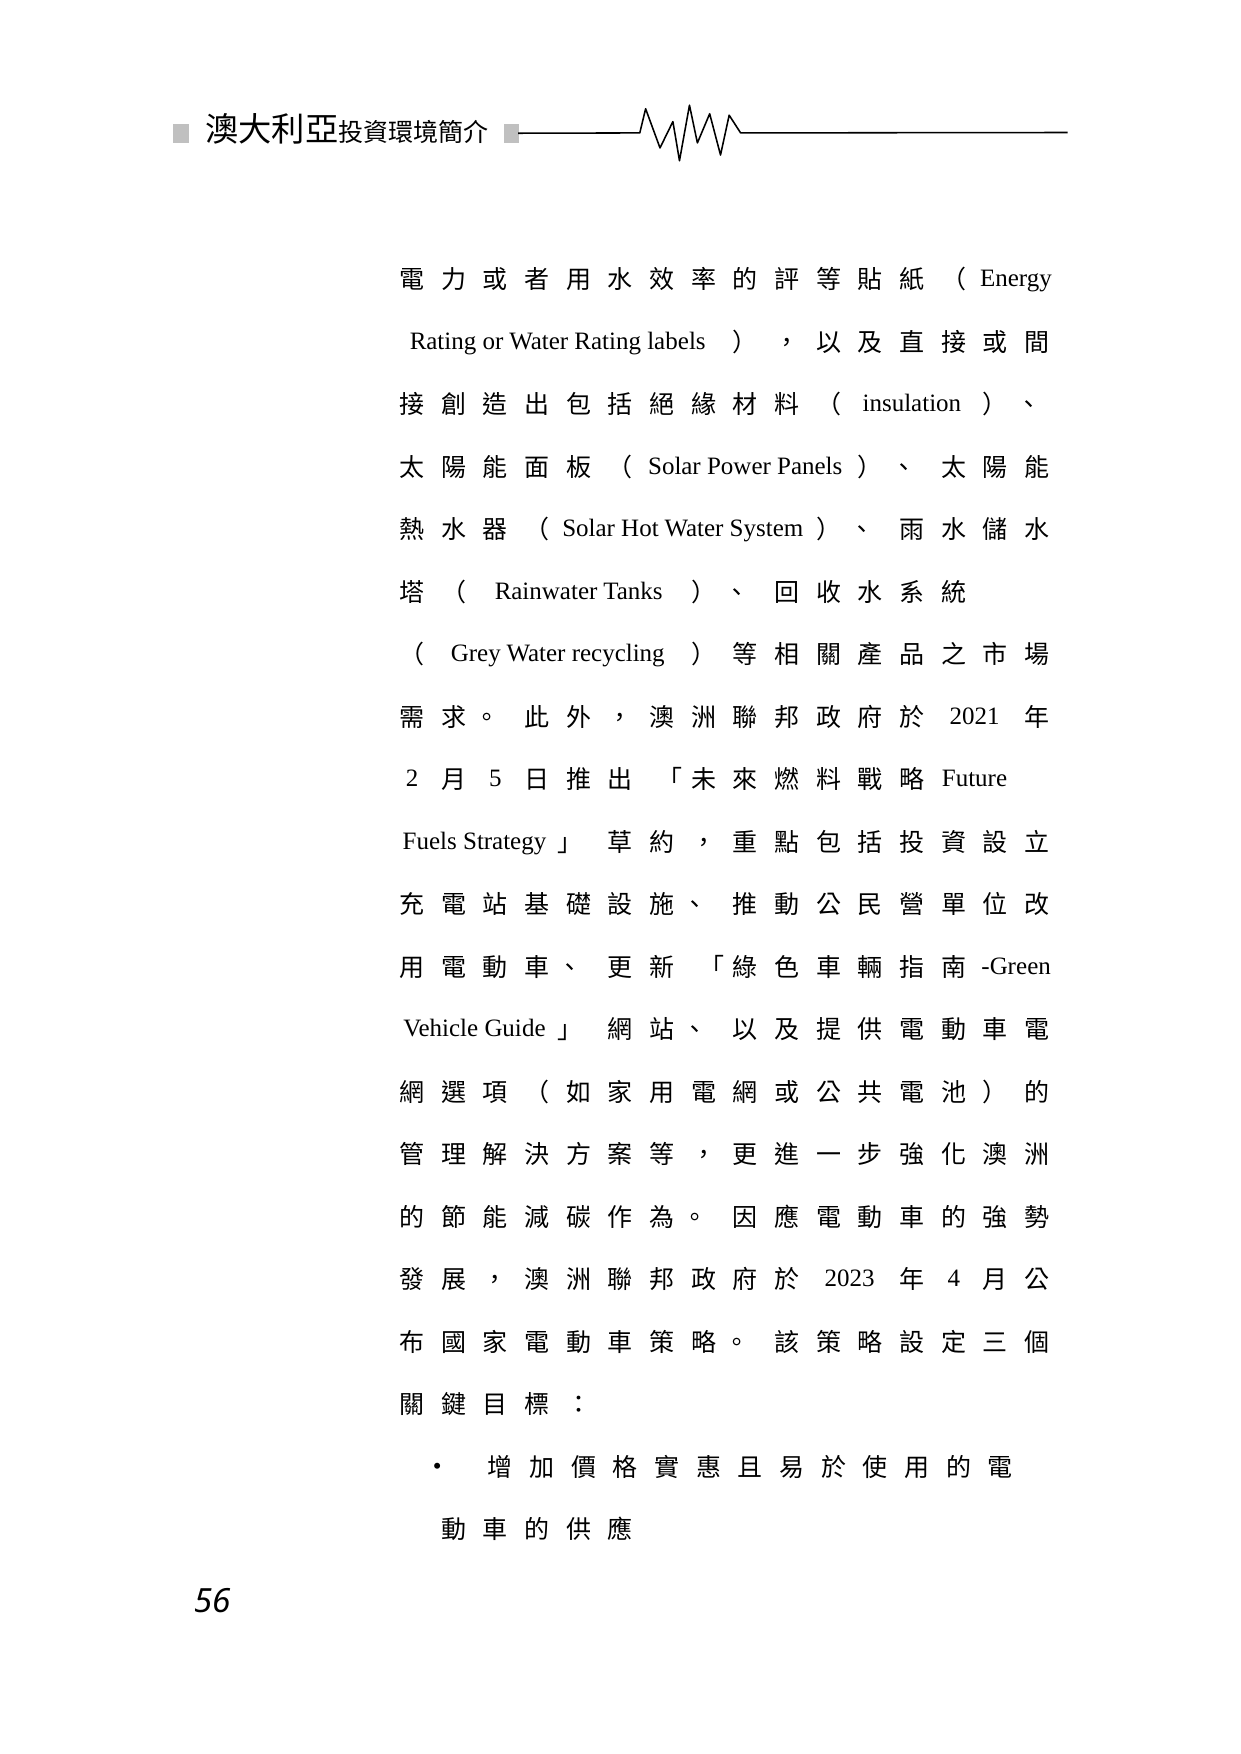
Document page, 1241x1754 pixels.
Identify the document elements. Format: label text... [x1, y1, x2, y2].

text 電力或者用水效率的評等貼紙（Energy Rating or Water Rating labels），以及直接或間接創造出包括絕緣材料（insulation）、太陽能面板（Solar Power Panels）、太陽能熱水器（Solar Hot Water System）、雨水儲水塔（Rainwater Tanks）、回收水系統（Grey Water recycling）等相關產品之市場需求。此外，澳洲聯邦政府於2021年2月5日推出「未來燃料戰略Future Fuels Strategy」草約，重點包括投資設立充電站基礎設施、推動公民營單位改用電動車、更新「綠色車輛指南-Green Vehicle Guide」網站、以及提供電動車電網選項（如家用電網或公共電池）的管理解決方案等，更進一步強化澳洲的節能減碳作為。因應電動車的強勢發展，澳洲聯邦政府於2023年4月公布國家電動車策略。該策略設定三個關鍵目標： [367, 236, 1058, 1424]
text • 增加價格實惠且易於使用的電動車的供應 [392, 1424, 1058, 1549]
